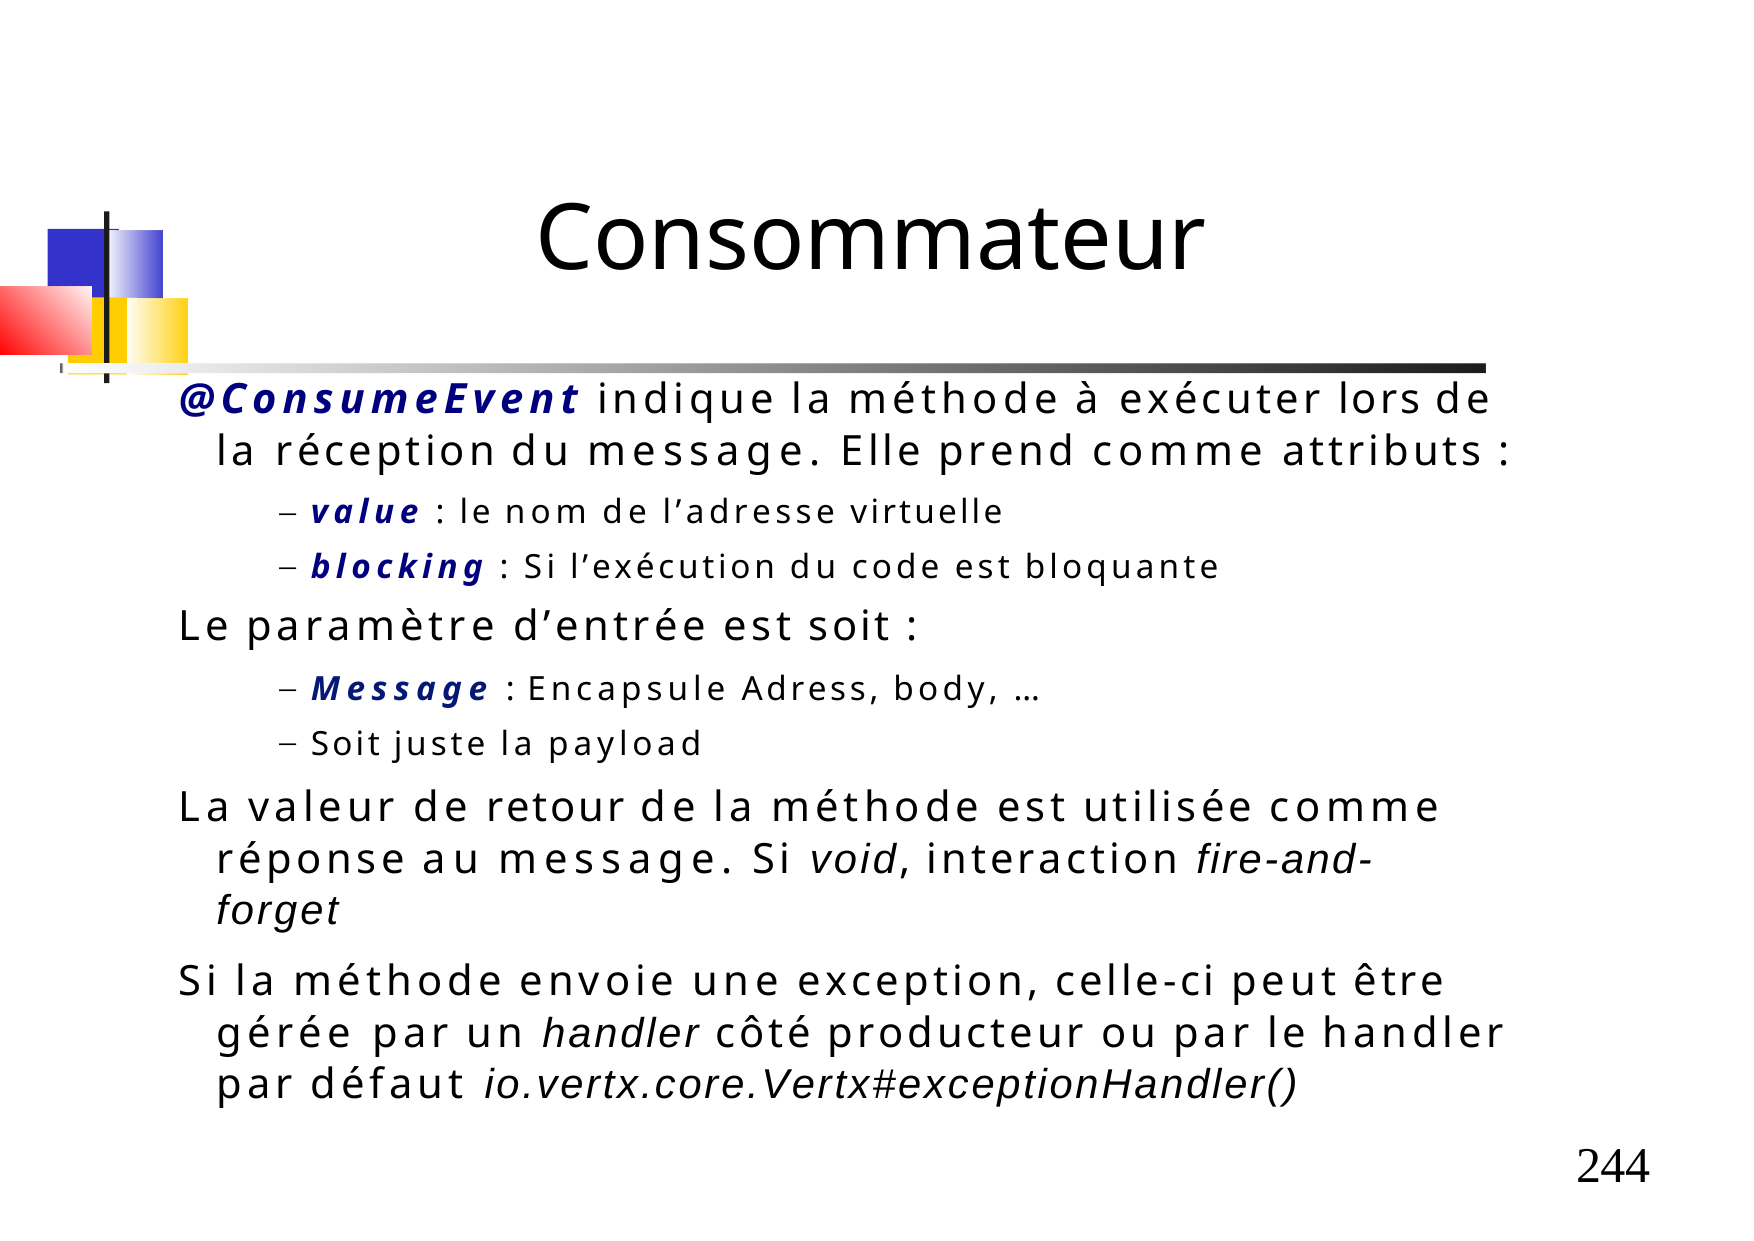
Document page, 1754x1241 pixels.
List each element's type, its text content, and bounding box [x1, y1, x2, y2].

picture [60, 229, 179, 384]
title Consommateur [179, 183, 1564, 365]
picture [0, 285, 92, 355]
text_box @ConsumeEvent indique la méthode à exécuter lors de la réception du message. Elle prend comme attributs : value : le nom de l’adresse virtuelle blocking : Si l’exécution du code est bloquante Le paramètre d’entrée est soit : Message : Encapsule Adress, body, … Soit juste la payload La valeur de retour de la méthode est utilisée comme réponse au message. Si void, interaction fire-and-forget Si la méthode envoie une exception, celle-ci peut être gérée par un handler côté producteur ou par le handler par défaut io.vertx.core.Vertx#exceptionHandler() [176, 365, 1567, 1107]
slide_number 244 [1569, 1135, 1660, 1241]
